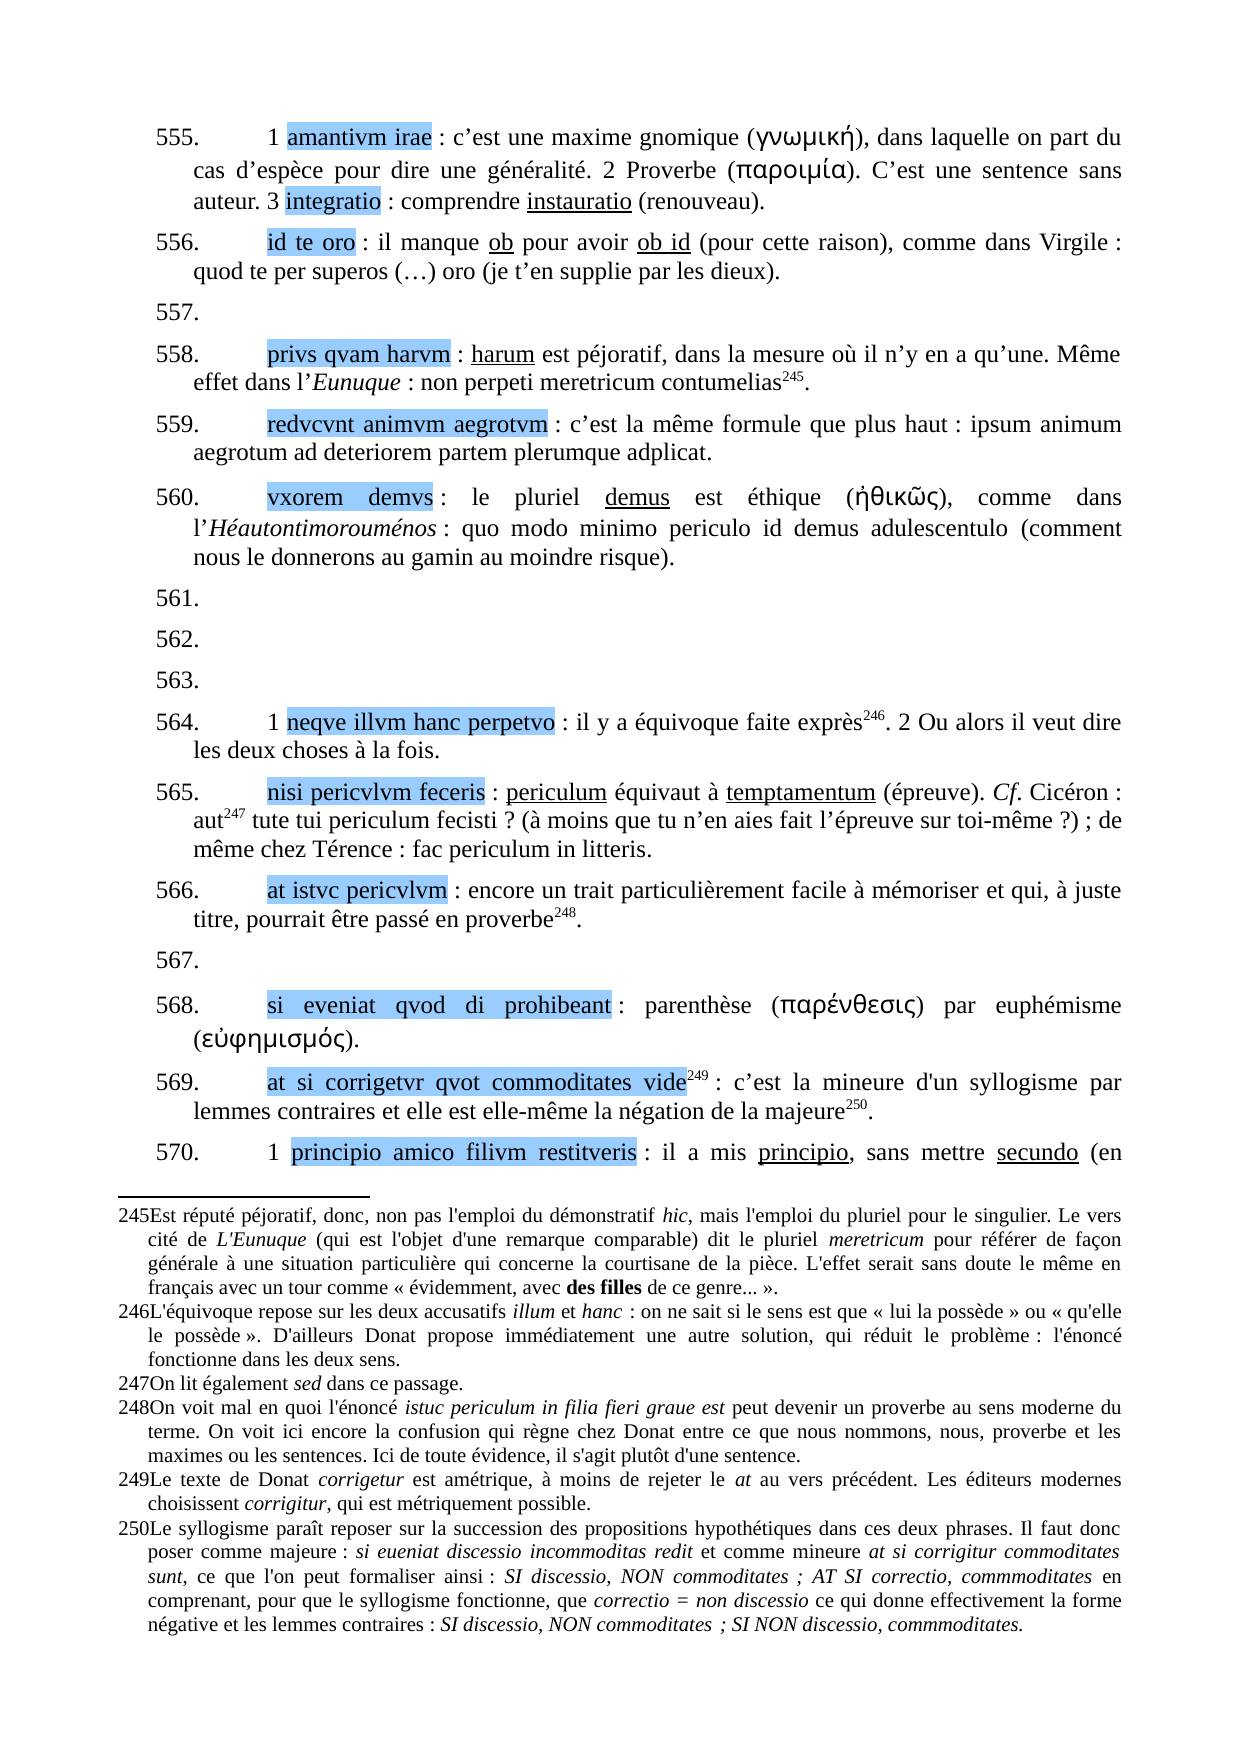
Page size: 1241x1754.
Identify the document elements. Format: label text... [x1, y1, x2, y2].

list On lit également sed dans ce passage. [118, 1371, 1122, 1395]
list redvcvnt animvm aegrotvm : c’est la même formule que plus haut : ipsum animum aegrotum ad deteriorem partem plerumque adplicat. [156, 409, 1122, 466]
list at istvc pericvlvm : encore un trait particulièrement facile à mémoriser et qui, à juste titre, pourrait être passé en proverbe. [156, 875, 1122, 933]
list privs qvam harvm : harum est péjoratif, dans la mesure où il n’y en a qu’une. Même effet dans l’Eunuque : non perpeti meretricum contumelias. [156, 339, 1122, 396]
list Le texte de Donat corrigetur est amétrique, à moins de rejeter le at au vers précédent. Les éditeurs modernes choisissent corrigitur, qui est métriquement possible. [118, 1467, 1122, 1515]
list L'équivoque repose sur les deux accusatifs illum et hanc : on ne sait si le sens est que « lui la possède » ou « qu'elle le possède ». D'ailleurs Donat propose immédiatement une autre solution, qui réduit le problème : l'énoncé fonctionne dans les deux sens. [118, 1299, 1122, 1371]
list 1 amantivm irae : c’est une maxime gnomique (γνωμική), dans laquelle on part du cas d’espèce pour dire une généralité. 2 Proverbe (Παροιμία). C’est une sentence sans auteur. 3 integratio : comprendre instauratio (renouveau). [156, 118, 1122, 215]
list 1 principio amico filivm restitveris : il a mis principio, sans mettre secundo (en [156, 1137, 1122, 1166]
list Est réputé péjoratif, donc, non pas l'emploi du démonstratif hic, mais l'emploi du pluriel pour le singulier. Le vers cité de L'Eunuque (qui est l'objet d'une remarque comparable) dit le pluriel meretricum pour référer de façon générale à une situation particulière qui concerne la courtisane de la pièce. L'effet serait sans doute le même en français avec un tour comme « évidemment, avec des filles de ce genre... ». [118, 1203, 1122, 1299]
list at si corrigetvr qvot commoditates vide : c’est la mineure d'un syllogisme par lemmes contraires et elle est elle-même la négation de la majeure. [156, 1067, 1122, 1125]
list Le syllogisme paraît reposer sur la succession des propositions hypothétiques dans ces deux phrases. Il faut donc poser comme majeure : si eueniat discessio incommoditas redit et comme mineure at si corrigitur commoditates sunt, ce que l'on peut formaliser ainsi : SI discessio, NON commoditates ; AT SI correctio, commmoditates en comprenant, pour que le syllogisme fonctionne, que correctio = non discessio ce qui donne effectivement la forme négative et les lemmes contraires : SI discessio, NON commoditates ; SI NON discessio, commmoditates. [118, 1515, 1122, 1636]
list id te oro : il manque ob pour avoir ob id (pour cette raison), comme dans Virgile : quod te per superos (…) oro (je t’en supplie par les dieux). [156, 227, 1122, 285]
list 1 neqve illvm hanc perpetvo : il y a équivoque faite exprès. 2 Ou alors il veut dire les deux choses à la fois. [156, 707, 1122, 764]
list vxorem demvs : le pluriel demus est éthique (ἠθικῶς), comme dans l’Héautontimorouménos : quo modo minimo periculo id demus adulescentulo (comment nous le donnerons au gamin au moindre risque). [156, 479, 1122, 570]
list On voit mal en quoi l'énoncé istuc periculum in filia fieri graue est peut devenir un proverbe au sens moderne du terme. On voit ici encore la confusion qui règne chez Donat entre ce que nous nommons, nous, proverbe et les maximes ou les sentences. Ici de toute évidence, il s'agit plutôt d'une sentence. [118, 1395, 1122, 1467]
list nisi pericvlvm feceris : periculum équivaut à temptamentum (épreuve). Cf. Cicéron : aut tute tui periculum fecisti ? (à moins que tu n’en aies fait l’épreuve sur toi-même ?) ; de même chez Térence : fac periculum in litteris. [156, 777, 1122, 863]
list si eveniat qvod di prohibeant : parenthèse (παρένθεσις) par euphémisme (εὐφημισμός). [156, 987, 1122, 1055]
